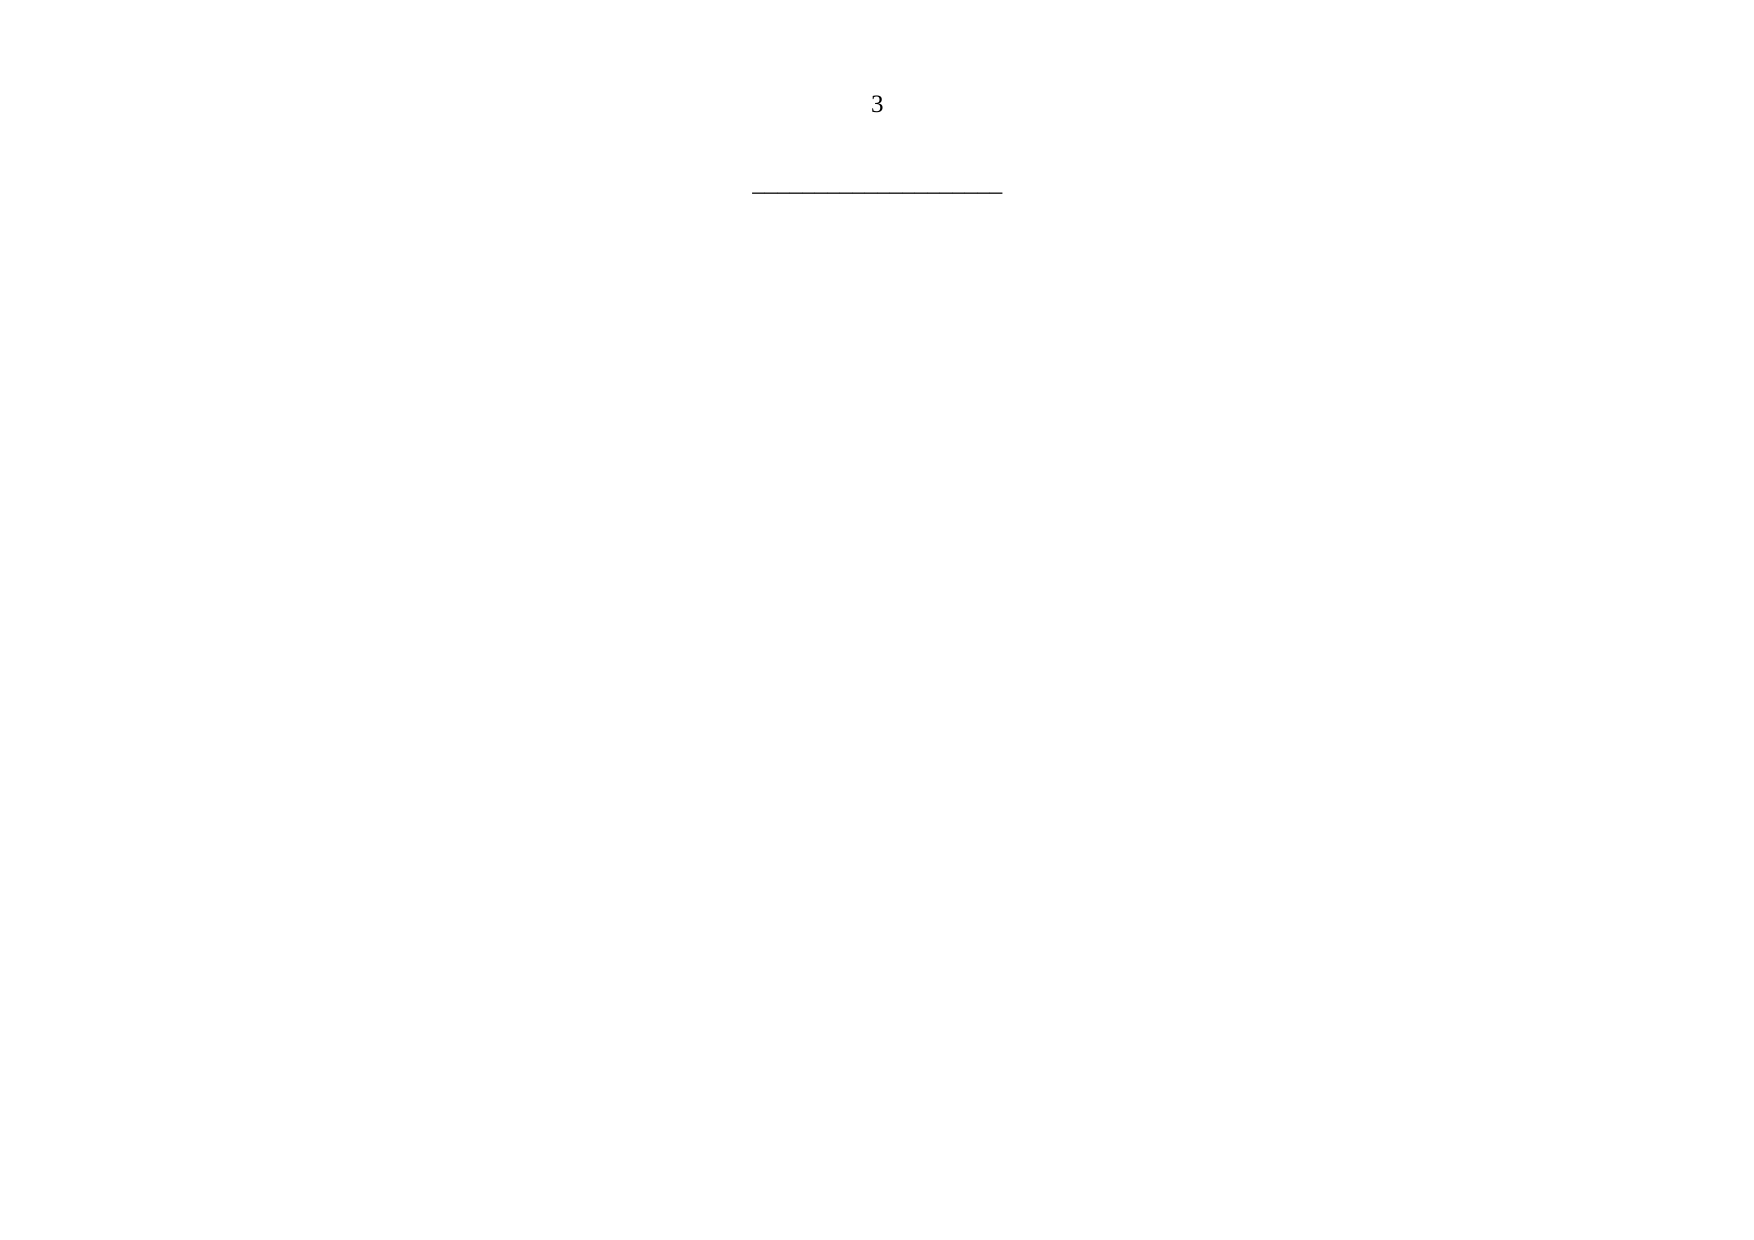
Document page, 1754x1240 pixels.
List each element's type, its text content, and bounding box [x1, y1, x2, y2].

text –––––––––––––––––––– [118, 176, 1636, 205]
